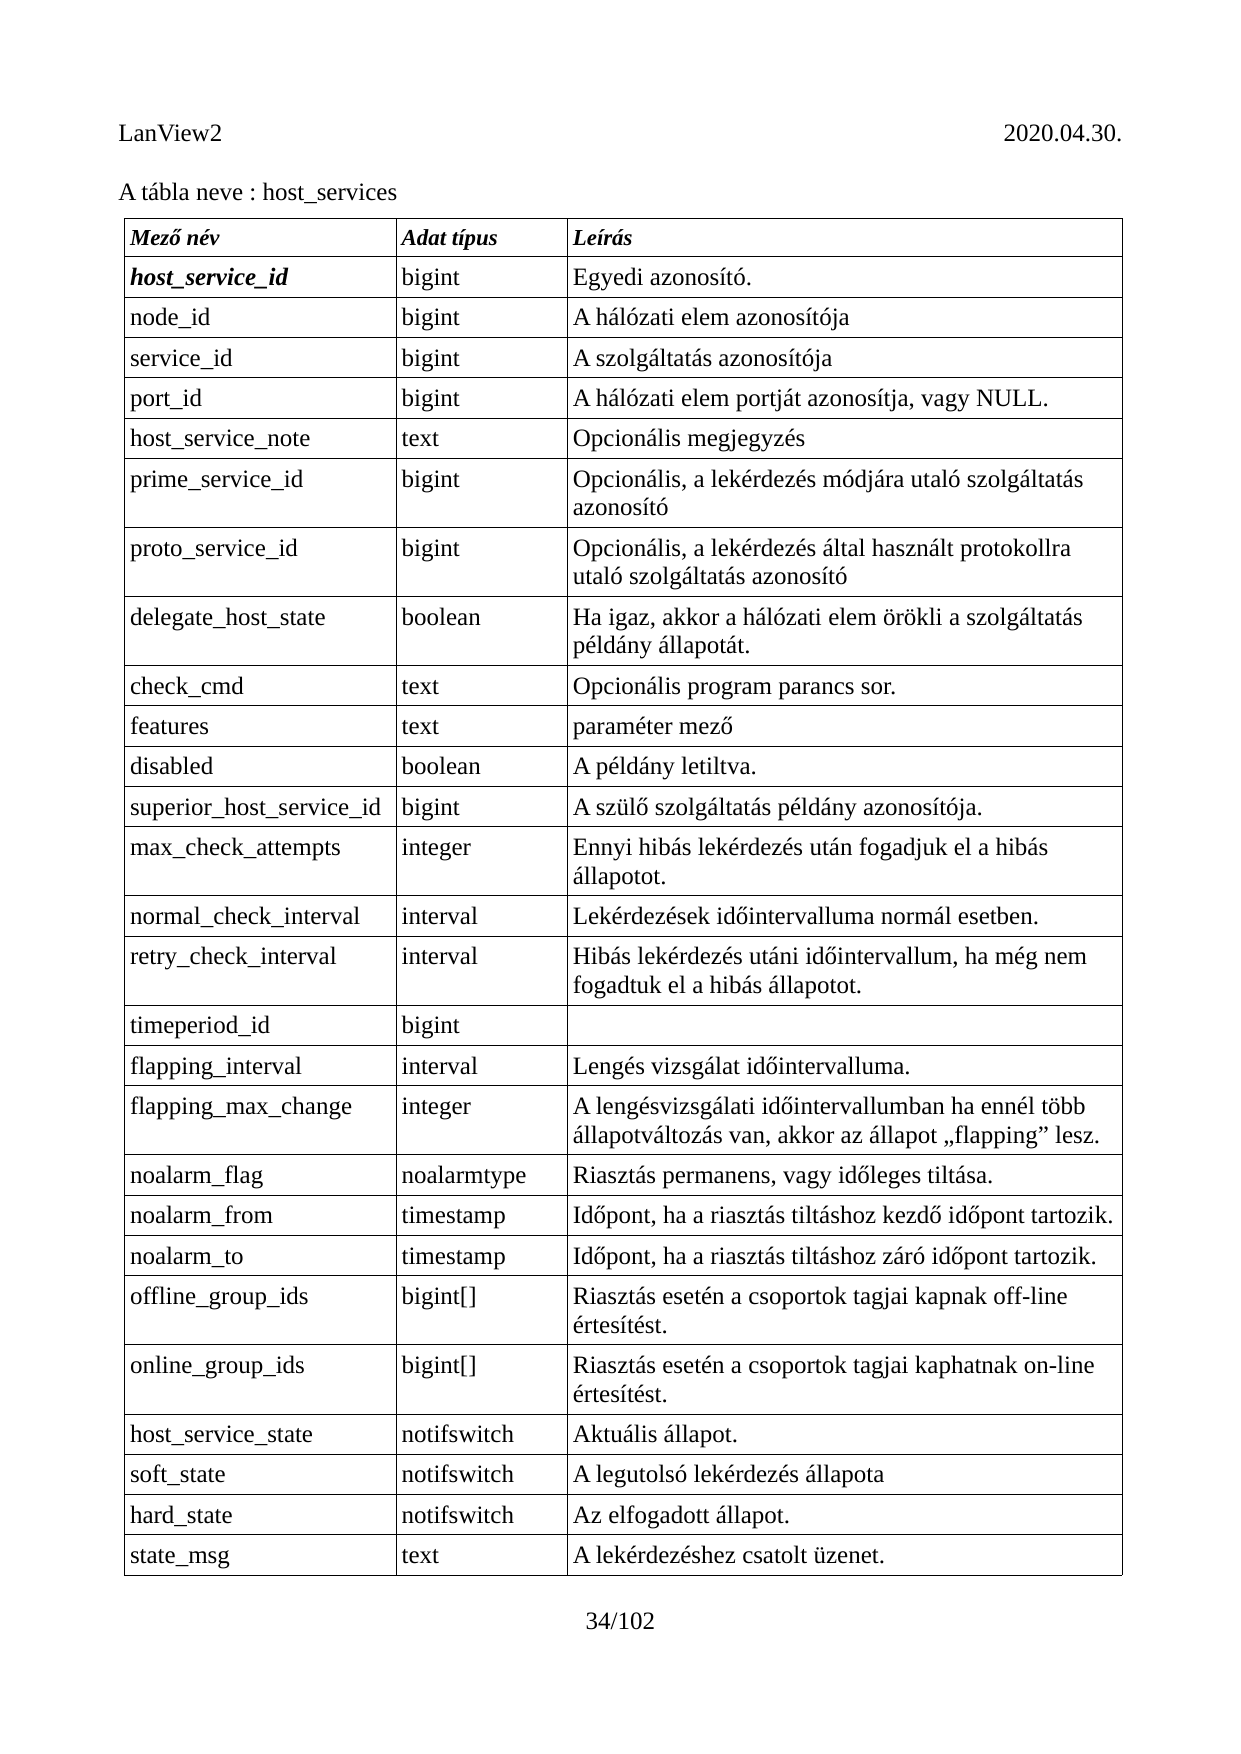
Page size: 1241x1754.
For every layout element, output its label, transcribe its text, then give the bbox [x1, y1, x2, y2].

table_cell Időpont, ha a riasztás tiltáshoz záró időpont tartozik. [568, 1236, 1122, 1275]
table_cell bigint [397, 528, 567, 596]
table_cell bigint [397, 787, 567, 826]
table_cell noalarm_to [125, 1236, 396, 1275]
table_cell flapping_interval [125, 1046, 396, 1085]
table_cell timeperiod_id [125, 1006, 396, 1045]
table_cell normal_check_interval [125, 896, 396, 936]
table_cell Hibás lekérdezés utáni időintervallum, ha még nem fogadtuk el a hibás állapotot. [568, 937, 1122, 1005]
table_cell noalarmtype [397, 1155, 567, 1195]
table_header Mező név [125, 219, 396, 256]
table_cell paraméter mező [568, 706, 1122, 746]
table_cell superior_host_service_id [125, 787, 396, 826]
table_cell notifswitch [397, 1415, 567, 1454]
table_cell Lengés vizsgálat időintervalluma. [568, 1046, 1122, 1085]
table_cell bigint[] [397, 1276, 567, 1344]
table_cell bigint[] [397, 1345, 567, 1413]
table_cell A lekérdezéshez csatolt üzenet. [568, 1535, 1122, 1575]
table_cell bigint [397, 378, 567, 417]
table_cell text [397, 1535, 567, 1575]
table_cell flapping_max_change [125, 1086, 396, 1154]
table_cell proto_service_id [125, 528, 396, 596]
table_cell features [125, 706, 396, 746]
table_cell port_id [125, 378, 396, 417]
table_cell offline_group_ids [125, 1276, 396, 1344]
table_cell integer [397, 827, 567, 895]
table_cell text [397, 706, 567, 746]
table_cell Ennyi hibás lekérdezés után fogadjuk el a hibás állapotot. [568, 827, 1122, 895]
table_cell bigint [397, 257, 567, 297]
table_cell notifswitch [397, 1495, 567, 1534]
table_cell interval [397, 1046, 567, 1085]
table_header Leírás [568, 219, 1122, 256]
table_cell timestamp [397, 1196, 567, 1235]
table_cell Ha igaz, akkor a hálózati elem örökli a szolgáltatás példány állapotát. [568, 597, 1122, 665]
table_cell bigint [397, 298, 567, 337]
table_cell Az elfogadott állapot. [568, 1495, 1122, 1534]
table_cell [568, 1006, 1122, 1045]
table_cell disabled [125, 747, 396, 786]
table_cell bigint [397, 338, 567, 377]
table_cell bigint [397, 459, 567, 527]
table_cell text [397, 666, 567, 705]
table_cell soft_state [125, 1455, 396, 1494]
table_cell Opcionális, a lekérdezés által használt protokollra utaló szolgáltatás azonosító [568, 528, 1122, 596]
table_cell host_service_note [125, 419, 396, 458]
table_cell Lekérdezések időintervalluma normál esetben. [568, 896, 1122, 936]
table_cell online_group_ids [125, 1345, 396, 1413]
table_cell timestamp [397, 1236, 567, 1275]
table_cell bigint [397, 1006, 567, 1045]
table_cell state_msg [125, 1535, 396, 1575]
table_cell Egyedi azonosító. [568, 257, 1122, 297]
table_cell A szolgáltatás azonosítója [568, 338, 1122, 377]
table_cell Opcionális, a lekérdezés módjára utaló szolgáltatás azonosító [568, 459, 1122, 527]
table_cell node_id [125, 298, 396, 337]
table_cell Riasztás esetén a csoportok tagjai kapnak off-line értesítést. [568, 1276, 1122, 1344]
table_cell delegate_host_state [125, 597, 396, 665]
table_header Adat típus [397, 219, 567, 256]
table_cell host_service_state [125, 1415, 396, 1454]
table_cell interval [397, 896, 567, 936]
table_cell retry_check_interval [125, 937, 396, 1005]
table_cell Opcionális megjegyzés [568, 419, 1122, 458]
table_cell check_cmd [125, 666, 396, 705]
table_cell integer [397, 1086, 567, 1154]
table_cell service_id [125, 338, 396, 377]
table_cell noalarm_flag [125, 1155, 396, 1195]
table_cell A hálózati elem azonosítója [568, 298, 1122, 337]
table_cell noalarm_from [125, 1196, 396, 1235]
table_cell hard_state [125, 1495, 396, 1534]
table_cell A szülő szolgáltatás példány azonosítója. [568, 787, 1122, 826]
table_cell Riasztás esetén a csoportok tagjai kaphatnak on-line értesítést. [568, 1345, 1122, 1413]
table_cell boolean [397, 747, 567, 786]
table_cell host_service_id [125, 257, 396, 297]
table_cell boolean [397, 597, 567, 665]
table_cell prime_service_id [125, 459, 396, 527]
table_cell A lengésvizsgálati időintervallumban ha ennél több állapotváltozás van, akkor az állapot „flapping” lesz. [568, 1086, 1122, 1154]
table_cell A példány letiltva. [568, 747, 1122, 786]
table_cell Aktuális állapot. [568, 1415, 1122, 1454]
table_cell max_check_attempts [125, 827, 396, 895]
table_cell Időpont, ha a riasztás tiltáshoz kezdő időpont tartozik. [568, 1196, 1122, 1235]
table_cell A legutolsó lekérdezés állapota [568, 1455, 1122, 1494]
text A tábla neve : host_services [118, 177, 1122, 206]
table_cell Opcionális program parancs sor. [568, 666, 1122, 705]
table_cell Riasztás permanens, vagy időleges tiltása. [568, 1155, 1122, 1195]
table_cell notifswitch [397, 1455, 567, 1494]
table_cell text [397, 419, 567, 458]
table_cell interval [397, 937, 567, 1005]
table_cell A hálózati elem portját azonosítja, vagy NULL. [568, 378, 1122, 417]
